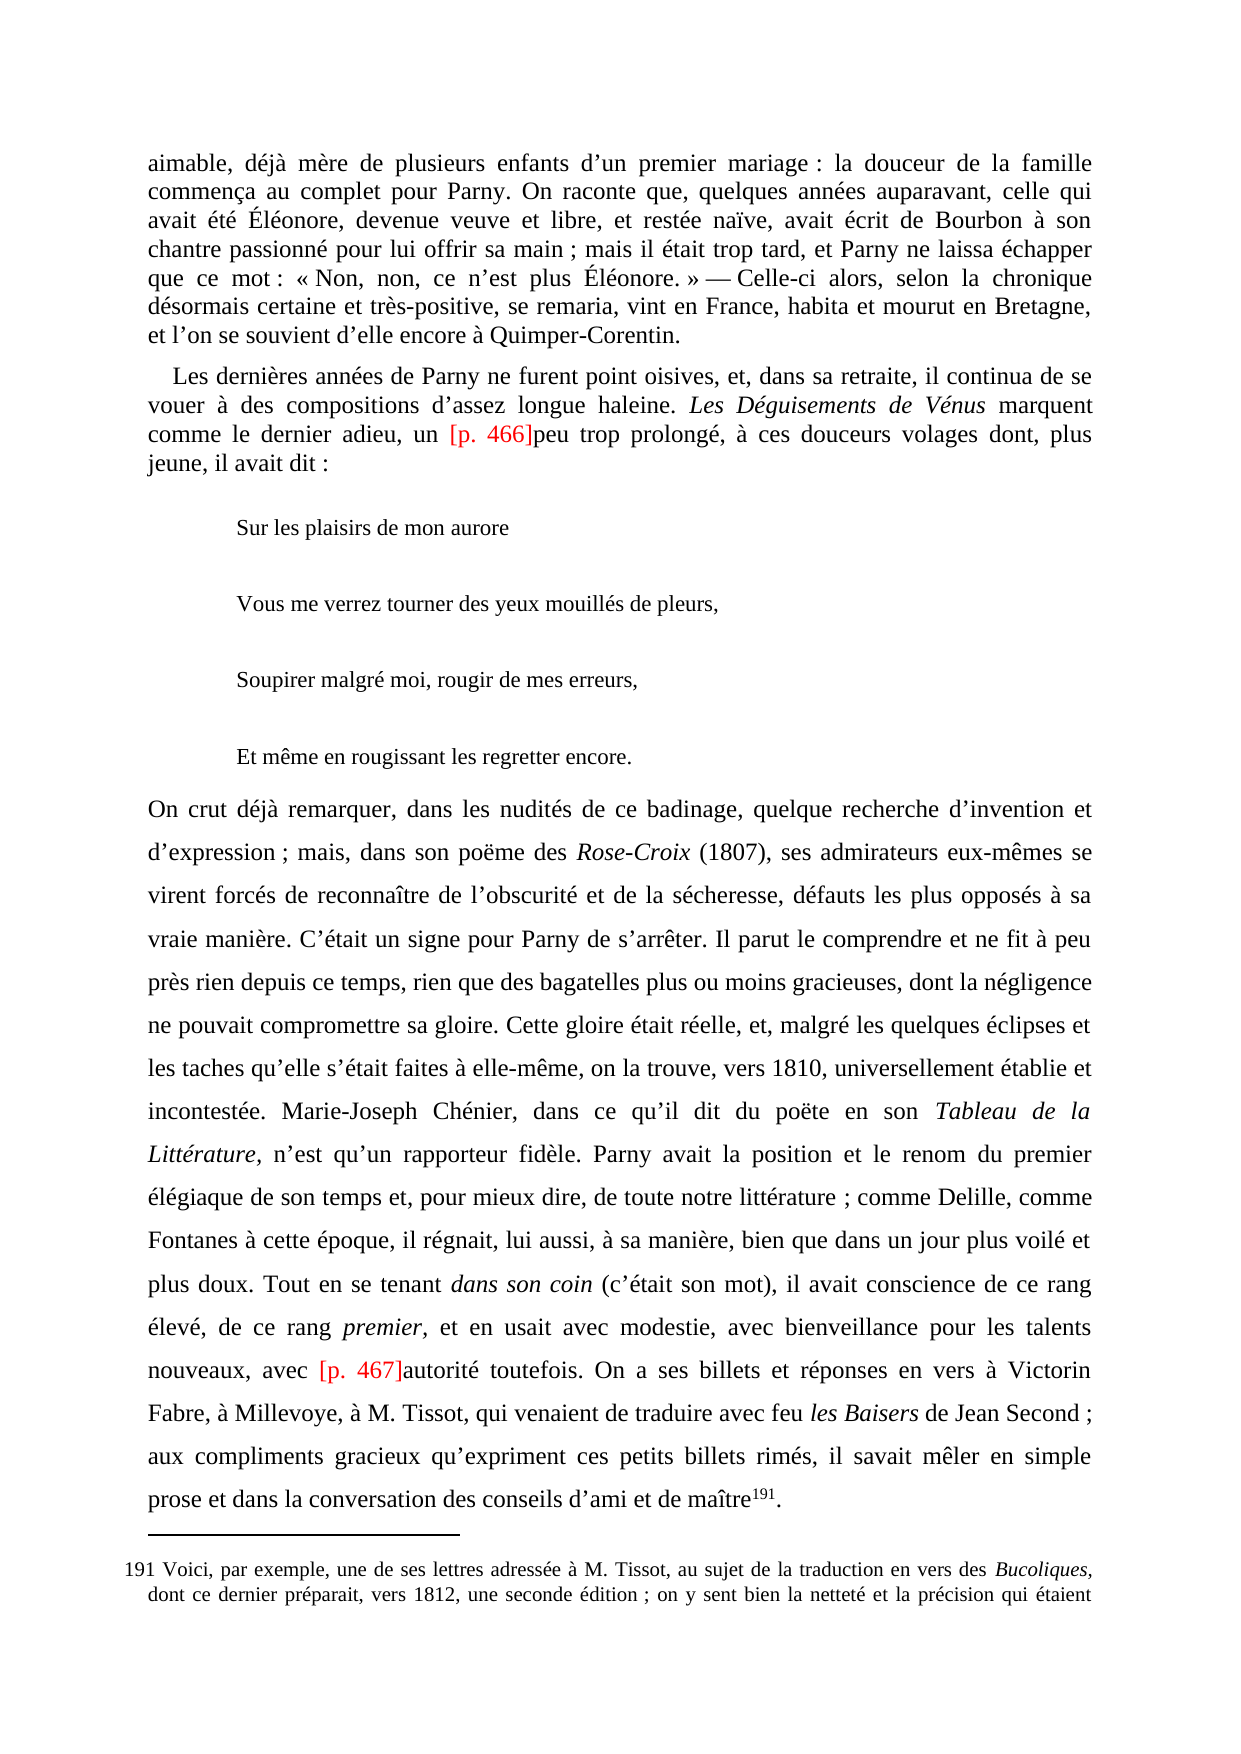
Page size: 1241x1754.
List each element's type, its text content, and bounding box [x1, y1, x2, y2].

text aimable, déjà mère de plusieurs enfants d’un premier mariage : la douceur de la famille commença au complet pour Parny. On raconte que, quelques années auparavant, celle qui avait été Éléonore, devenue veuve et libre, et restée naïve, avait écrit de Bourbon à son chantre passionné pour lui offrir sa main ; mais il était trop tard, et Parny ne laissa échapper que ce mot : « Non, non, ce n’est plus Éléonore. » — Celle-ci alors, selon la chronique désormais certaine et très-positive, se remaria, vint en France, habita et mourut en Bretagne, et l’on se souvient d’elle encore à Quimper-Corentin. [148, 148, 1093, 349]
text Et même en rougissant les regretter encore. [236, 743, 1093, 769]
text Voici, par exemple, une de ses lettres adressée à M. Tissot, au sujet de la traduction en vers des Bucoliques, dont ce dernier préparait, vers 1812, une seconde édition ; on y sent bien la netteté et la précision qui étaient [124, 1556, 1093, 1606]
text Les dernières années de Parny ne furent point oisives, et, dans sa retraite, il continua de se vouer à des compositions d’assez longue haleine. Les Déguisements de Vénus marquent comme le dernier adieu, un [p. 466]peu trop prolongé, à ces douceurs volages dont, plus jeune, il avait dit : [148, 361, 1093, 476]
text On crut déjà remarquer, dans les nudités de ce badinage, quelque recherche d’invention et d’expression ; mais, dans son poëme des Rose-Croix (1807), ses admirateurs eux-mêmes se virent forcés de reconnaître de l’obscurité et de la sécheresse, défauts les plus opposés à sa vraie manière. C’était un signe pour Parny de s’arrêter. Il parut le comprendre et ne fit à peu près rien depuis ce temps, rien que des bagatelles plus ou moins gracieuses, dont la négligence ne pouvait compromettre sa gloire. Cette gloire était réelle, et, malgré les quelques éclipses et les taches qu’elle s’était faites à elle-même, on la trouve, vers 1810, universellement établie et incontestée. Marie-Joseph Chénier, dans ce qu’il dit du poëte en son Tableau de la Littérature, n’est qu’un rapporteur fidèle. Parny avait la position et le renom du premier élégiaque de son temps et, pour mieux dire, de toute notre littérature ; comme Delille, comme Fontanes à cette époque, il régnait, lui aussi, à sa manière, bien que dans un jour plus voilé et plus doux. Tout en se tenant dans son coin (c’était son mot), il avait conscience de ce rang élevé, de ce rang premier, et en usait avec modestie, avec bienveillance pour les talents nouveaux, avec [p. 467]autorité toutefois. On a ses billets et réponses en vers à Victorin Fabre, à Millevoye, à M. Tissot, qui venaient de traduire avec feu les Baisers de Jean Second ; aux compliments gracieux qu’expriment ces petits billets rimés, il savait mêler en simple prose et dans la conversation des conseils d’ami et de maître. [148, 794, 1093, 1513]
text Sur les plaisirs de mon aurore [236, 514, 1093, 540]
text Vous me verrez tourner des yeux mouillés de pleurs, [236, 590, 1093, 617]
text Soupirer malgré moi, rougir de mes erreurs, [236, 667, 1093, 693]
